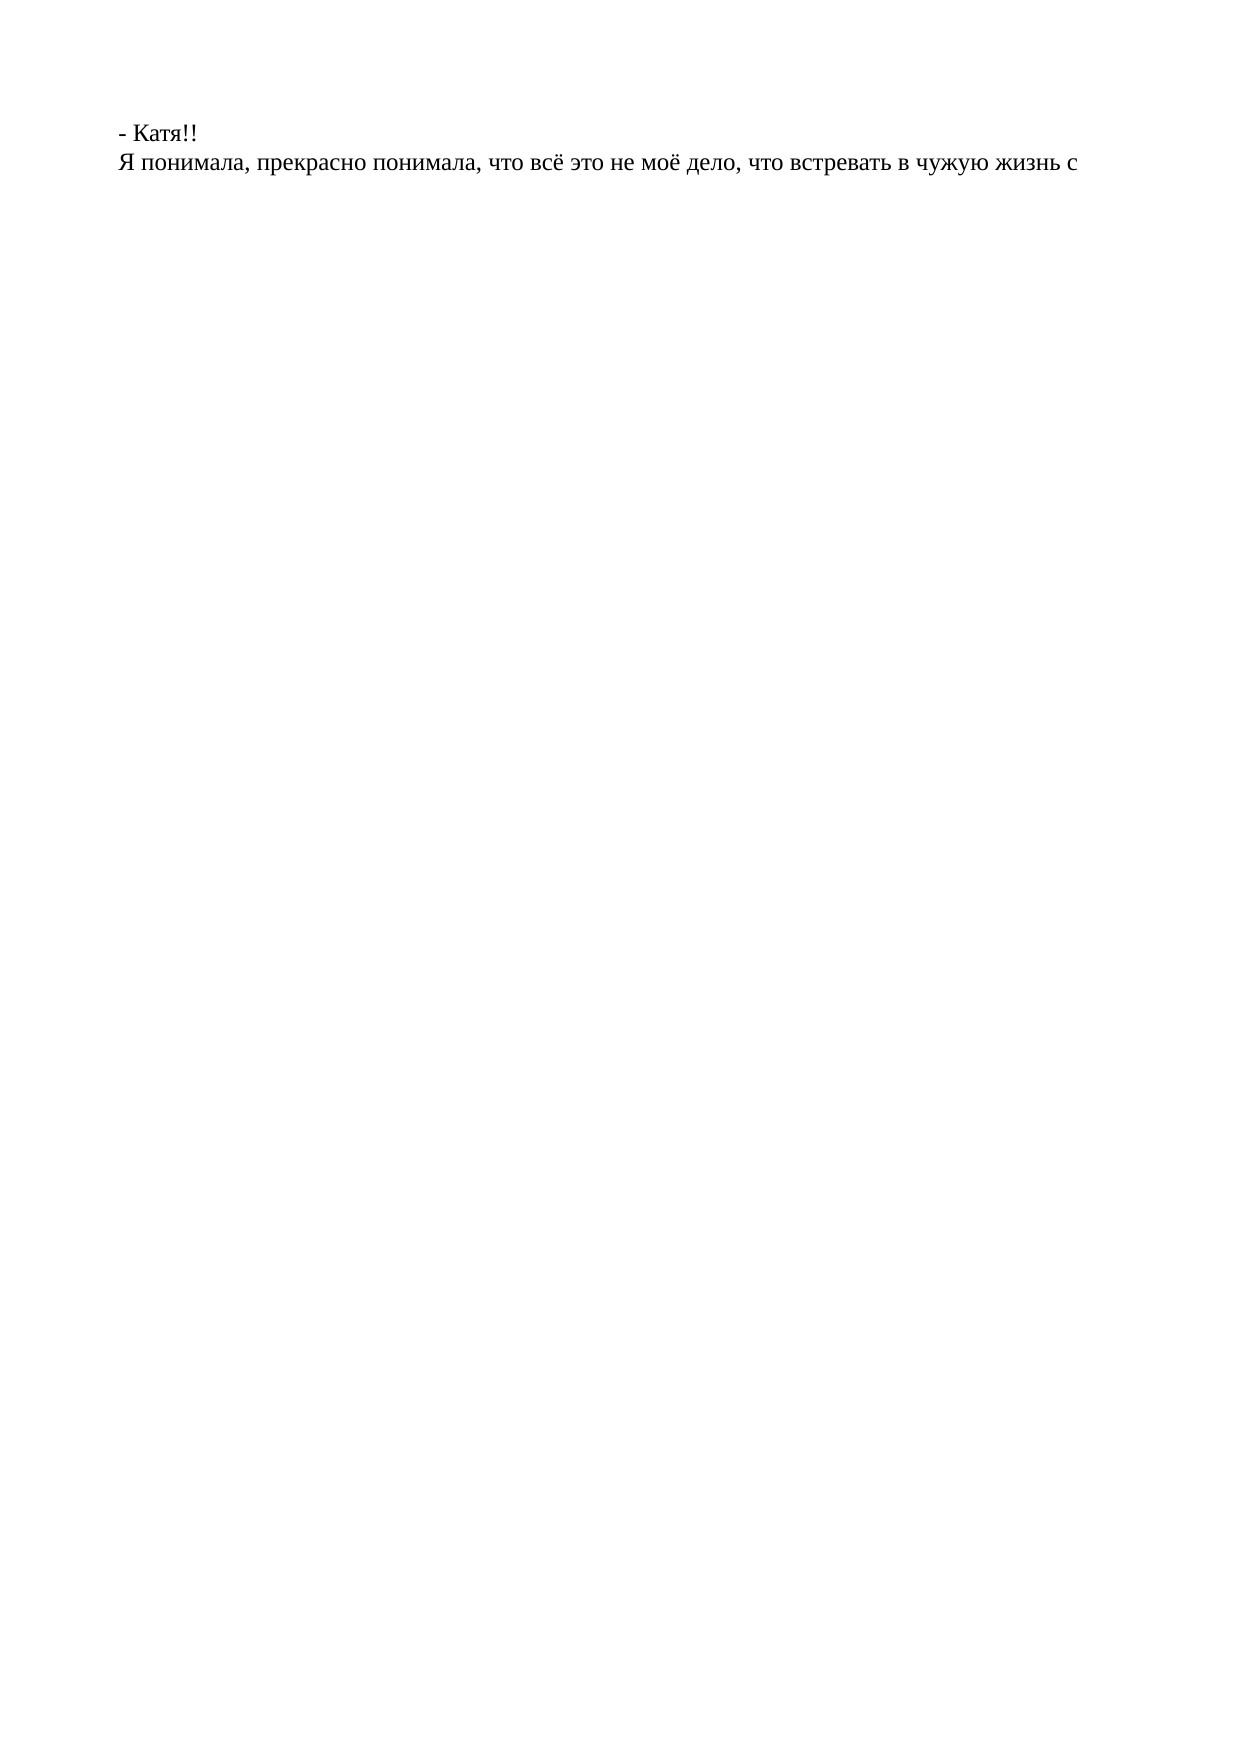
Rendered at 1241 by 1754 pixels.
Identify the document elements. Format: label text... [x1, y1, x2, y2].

text - Катя!! [118, 118, 1122, 147]
text Я понимала, прекрасно понимала, что всё это не моё дело, что встревать в чужую жизнь с [118, 147, 1122, 176]
